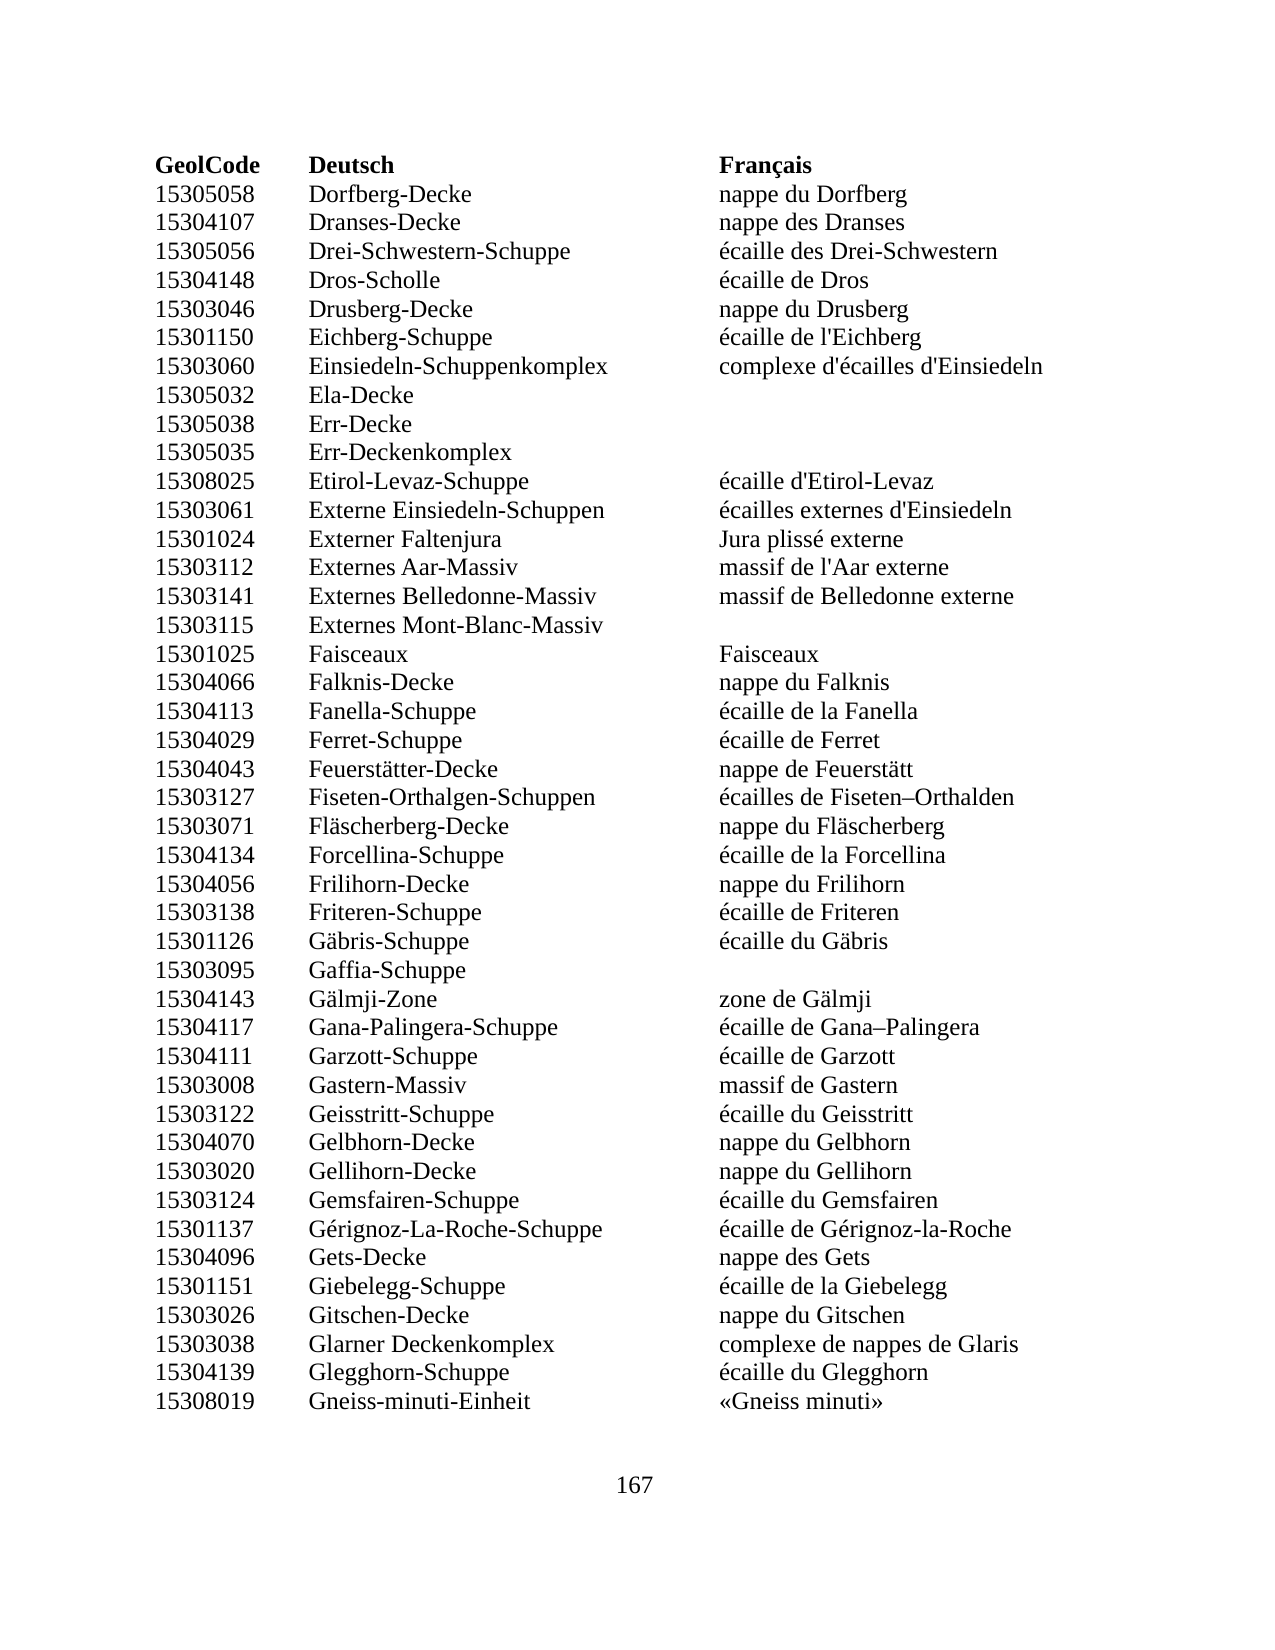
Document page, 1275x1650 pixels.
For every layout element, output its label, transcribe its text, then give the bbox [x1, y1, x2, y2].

table_cell nappe du Drusberg [714, 294, 1125, 322]
table_cell 15303124 [150, 1185, 304, 1214]
table_cell Geisstritt-Schuppe [304, 1099, 714, 1127]
table_cell 15303112 [150, 553, 304, 581]
table_cell Gastern-Massiv [304, 1070, 714, 1099]
table_cell 15304143 [150, 984, 304, 1012]
table_cell Gälmji-Zone [304, 984, 714, 1012]
table_cell 15305056 [150, 236, 304, 265]
table_cell Gitschen-Decke [304, 1300, 714, 1329]
table_cell 15303071 [150, 811, 304, 840]
table_cell Friteren-Schuppe [304, 898, 714, 926]
table_cell écaille de Ferret [714, 725, 1125, 754]
table_cell 15305058 [150, 179, 304, 207]
table_cell Externes Aar-Massiv [304, 553, 714, 581]
table_cell Dorfberg-Decke [304, 179, 714, 207]
table_cell écaille de Friteren [714, 898, 1125, 926]
table_cell écaille de la Fanella [714, 696, 1125, 725]
table_cell massif de Belledonne externe [714, 581, 1125, 610]
table_cell 15305038 [150, 409, 304, 437]
table_cell Faisceaux [714, 639, 1125, 667]
table_cell Garzott-Schuppe [304, 1041, 714, 1070]
table_cell complexe d'écailles d'Einsiedeln [714, 351, 1125, 380]
table_cell 15301137 [150, 1214, 304, 1242]
table_cell Externes Belledonne-Massiv [304, 581, 714, 610]
table_cell [714, 409, 1125, 437]
table_cell 15303008 [150, 1070, 304, 1099]
table_header Deutsch [304, 150, 714, 179]
table_cell 15303122 [150, 1099, 304, 1127]
table_cell écaille d'Etirol-Levaz [714, 466, 1125, 495]
table_cell Ela-Decke [304, 380, 714, 409]
table_cell Feuerstätter-Decke [304, 754, 714, 782]
table_cell 15303060 [150, 351, 304, 380]
table_cell 15303046 [150, 294, 304, 322]
table_cell nappe des Dranses [714, 208, 1125, 236]
table_cell 15304139 [150, 1358, 304, 1386]
table_cell écaille de la Giebelegg [714, 1271, 1125, 1300]
table_cell écaille du Gäbris [714, 926, 1125, 955]
table_cell [714, 610, 1125, 639]
table_cell écailles de Fiseten–Orthalden [714, 783, 1125, 811]
table_cell Gana-Palingera-Schuppe [304, 1013, 714, 1041]
table_cell Gneiss-minuti-Einheit [304, 1386, 714, 1415]
table_cell 15301024 [150, 524, 304, 552]
table_cell Glarner Deckenkomplex [304, 1329, 714, 1357]
table_cell Giebelegg-Schuppe [304, 1271, 714, 1300]
table_cell 15303115 [150, 610, 304, 639]
table_cell 15303095 [150, 955, 304, 984]
table_cell 15303138 [150, 898, 304, 926]
table_cell 15305035 [150, 438, 304, 466]
table_cell «Gneiss minuti» [714, 1386, 1125, 1415]
table_cell Err-Decke [304, 409, 714, 437]
table_cell complexe de nappes de Glaris [714, 1329, 1125, 1357]
table_cell Forcellina-Schuppe [304, 840, 714, 869]
table_cell 15304134 [150, 840, 304, 869]
table_cell 15304111 [150, 1041, 304, 1070]
table_cell Externer Faltenjura [304, 524, 714, 552]
table_cell Fanella-Schuppe [304, 696, 714, 725]
table_cell écaille du Glegghorn [714, 1358, 1125, 1386]
table_cell 15303141 [150, 581, 304, 610]
table_cell nappe de Feuerstätt [714, 754, 1125, 782]
table_cell 15301025 [150, 639, 304, 667]
table_cell 15304107 [150, 208, 304, 236]
table_cell Gelbhorn-Decke [304, 1128, 714, 1156]
table_cell Falknis-Decke [304, 668, 714, 696]
table_cell Ferret-Schuppe [304, 725, 714, 754]
table_cell Err-Deckenkomplex [304, 438, 714, 466]
table_cell 15301150 [150, 323, 304, 351]
table_cell nappe du Falknis [714, 668, 1125, 696]
table_cell 15303038 [150, 1329, 304, 1357]
table_cell 15304113 [150, 696, 304, 725]
table_cell nappe du Dorfberg [714, 179, 1125, 207]
table_cell écaille de Gana–Palingera [714, 1013, 1125, 1041]
table_cell Gaffia-Schuppe [304, 955, 714, 984]
table_cell 15304056 [150, 869, 304, 897]
table_cell [714, 438, 1125, 466]
table_cell massif de Gastern [714, 1070, 1125, 1099]
table_cell nappe du Fläscherberg [714, 811, 1125, 840]
table_cell nappe des Gets [714, 1243, 1125, 1271]
table_cell 15303127 [150, 783, 304, 811]
table_header GeolCode [150, 150, 304, 179]
table_cell Dros-Scholle [304, 265, 714, 294]
table_cell écaille du Gemsfairen [714, 1185, 1125, 1214]
table_cell Drei-Schwestern-Schuppe [304, 236, 714, 265]
table_cell Fläscherberg-Decke [304, 811, 714, 840]
table_cell 15308025 [150, 466, 304, 495]
table_cell écaille de Gérignoz-la-Roche [714, 1214, 1125, 1242]
table_cell Gérignoz-La-Roche-Schuppe [304, 1214, 714, 1242]
table_cell écaille de l'Eichberg [714, 323, 1125, 351]
table_cell nappe du Frilihorn [714, 869, 1125, 897]
table_cell 15304066 [150, 668, 304, 696]
table_cell Externes Mont-Blanc-Massiv [304, 610, 714, 639]
table_cell Externe Einsiedeln-Schuppen [304, 495, 714, 524]
table_cell 15305032 [150, 380, 304, 409]
table_cell 15304043 [150, 754, 304, 782]
table_cell Gemsfairen-Schuppe [304, 1185, 714, 1214]
table_cell Faisceaux [304, 639, 714, 667]
table_header Français [714, 150, 1125, 179]
table_cell Frilihorn-Decke [304, 869, 714, 897]
table_cell Gets-Decke [304, 1243, 714, 1271]
table_cell Fiseten-Orthalgen-Schuppen [304, 783, 714, 811]
table_cell écaille du Geisstritt [714, 1099, 1125, 1127]
table_cell Drusberg-Decke [304, 294, 714, 322]
table_cell écailles externes d'Einsiedeln [714, 495, 1125, 524]
table_cell 15303061 [150, 495, 304, 524]
table_cell 15308019 [150, 1386, 304, 1415]
table_cell Eichberg-Schuppe [304, 323, 714, 351]
table_cell Glegghorn-Schuppe [304, 1358, 714, 1386]
table_cell zone de Gälmji [714, 984, 1125, 1012]
table_cell 15303020 [150, 1156, 304, 1185]
table_cell 15303026 [150, 1300, 304, 1329]
table_cell 15304029 [150, 725, 304, 754]
table_cell nappe du Gelbhorn [714, 1128, 1125, 1156]
table_cell 15304070 [150, 1128, 304, 1156]
table_cell nappe du Gitschen [714, 1300, 1125, 1329]
table_cell Etirol-Levaz-Schuppe [304, 466, 714, 495]
table_cell écaille de Dros [714, 265, 1125, 294]
table_cell [714, 955, 1125, 984]
table_cell 15304096 [150, 1243, 304, 1271]
table_cell écaille de Garzott [714, 1041, 1125, 1070]
table_cell écaille des Drei-Schwestern [714, 236, 1125, 265]
table_cell nappe du Gellihorn [714, 1156, 1125, 1185]
table_cell 15304148 [150, 265, 304, 294]
table_cell Gellihorn-Decke [304, 1156, 714, 1185]
table_cell Dranses-Decke [304, 208, 714, 236]
table_cell massif de l'Aar externe [714, 553, 1125, 581]
table_cell 15301126 [150, 926, 304, 955]
table_cell écaille de la Forcellina [714, 840, 1125, 869]
table_cell Einsiedeln-Schuppenkomplex [304, 351, 714, 380]
table_cell Jura plissé externe [714, 524, 1125, 552]
table_cell [714, 380, 1125, 409]
table_cell 15304117 [150, 1013, 304, 1041]
table_cell 15301151 [150, 1271, 304, 1300]
table_cell Gäbris-Schuppe [304, 926, 714, 955]
